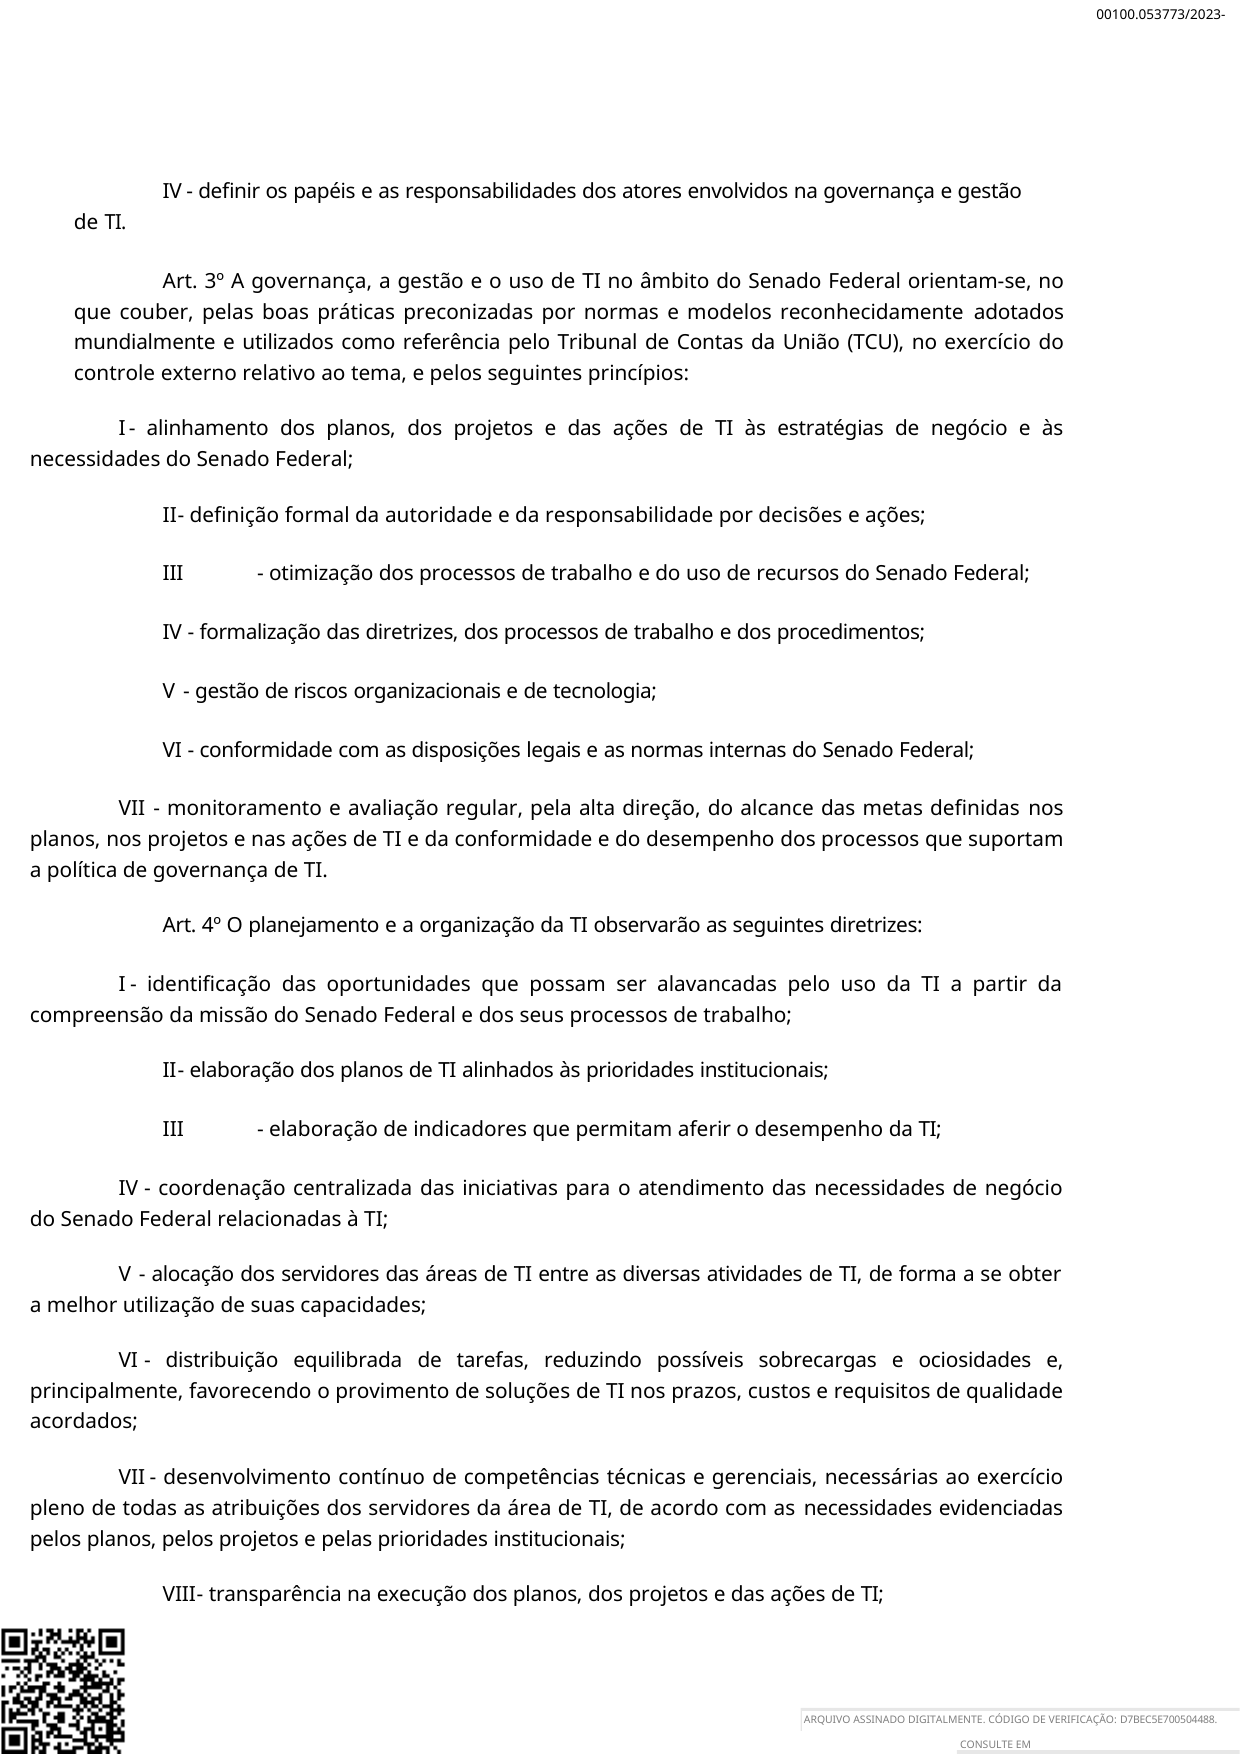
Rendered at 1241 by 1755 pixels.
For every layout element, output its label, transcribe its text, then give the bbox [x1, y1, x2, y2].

list - alinhamento dos planos, dos projetos e das ações de TI às estratégias de negócio e às necessidades do Senado Federal; [29, 413, 1063, 472]
list - otimização dos processos de trabalho e do uso de recursos do Senado Federal; [162, 558, 1226, 587]
list - definição formal da autoridade e da responsabilidade por decisões e ações; [162, 500, 1226, 528]
list - elaboração dos planos de TI alinhados às prioridades institucionais; [162, 1055, 1226, 1084]
list - elaboração de indicadores que permitam aferir o desempenho da TI; [162, 1114, 1226, 1142]
list - coordenação centralizada das iniciativas para o atendimento das necessidades de negócio do Senado Federal relacionadas à TI; [29, 1173, 1063, 1232]
list - formalização das diretrizes, dos processos de trabalho e dos procedimentos; [162, 617, 1226, 646]
text Art. 4º O planejamento e a organização da TI observarão as seguintes diretrizes: [162, 911, 1226, 939]
list - alocação dos servidores das áreas de TI entre as diversas atividades de TI, de forma a se obter a melhor utilização de suas capacidades; [29, 1259, 1063, 1318]
list - monitoramento e avaliação regular, pela alta direção, do alcance das metas definidas nos planos, nos projetos e nas ações de TI e da conformidade e do desempenho dos processos que suportam a política de governança de TI. [29, 793, 1063, 883]
list - transparência na execução dos planos, dos projetos e das ações de TI; [162, 1579, 1226, 1607]
list - distribuição equilibrada de tarefas, reduzindo possíveis sobrecargas e ociosidades e, principalmente, favorecendo o provimento de soluções de TI nos prazos, custos e requisitos de qualidade acordados; [29, 1345, 1064, 1435]
text de TI. [74, 207, 1226, 235]
list - identificação das oportunidades que possam ser alavancadas pelo uso da TI a partir da compreensão da missão do Senado Federal e dos seus processos de trabalho; [29, 969, 1063, 1028]
list - desenvolvimento contínuo de competências técnicas e gerenciais, necessárias ao exercício pleno de todas as atribuições dos servidores da área de TI, de acordo com as necessidades evidenciadas pelos planos, pelos projetos e pelas prioridades institucionais; [29, 1462, 1063, 1552]
text Art. 3º A governança, a gestão e o uso de TI no âmbito do Senado Federal orientam-se, no que couber, pelas boas práticas preconizadas por normas e modelos reconhecidamente adotados mundialmente e utilizados como referência pelo Tribunal de Contas da União (TCU), no exercício do controle externo relativo ao tema, e pelos seguintes princípios: [74, 266, 1064, 386]
list - gestão de riscos organizacionais e de tecnologia; [162, 676, 1226, 704]
list - definir os papéis e as responsabilidades dos atores envolvidos na governança e gestão [162, 176, 1226, 205]
list - conformidade com as disposições legais e as normas internas do Senado Federal; [162, 735, 1226, 763]
